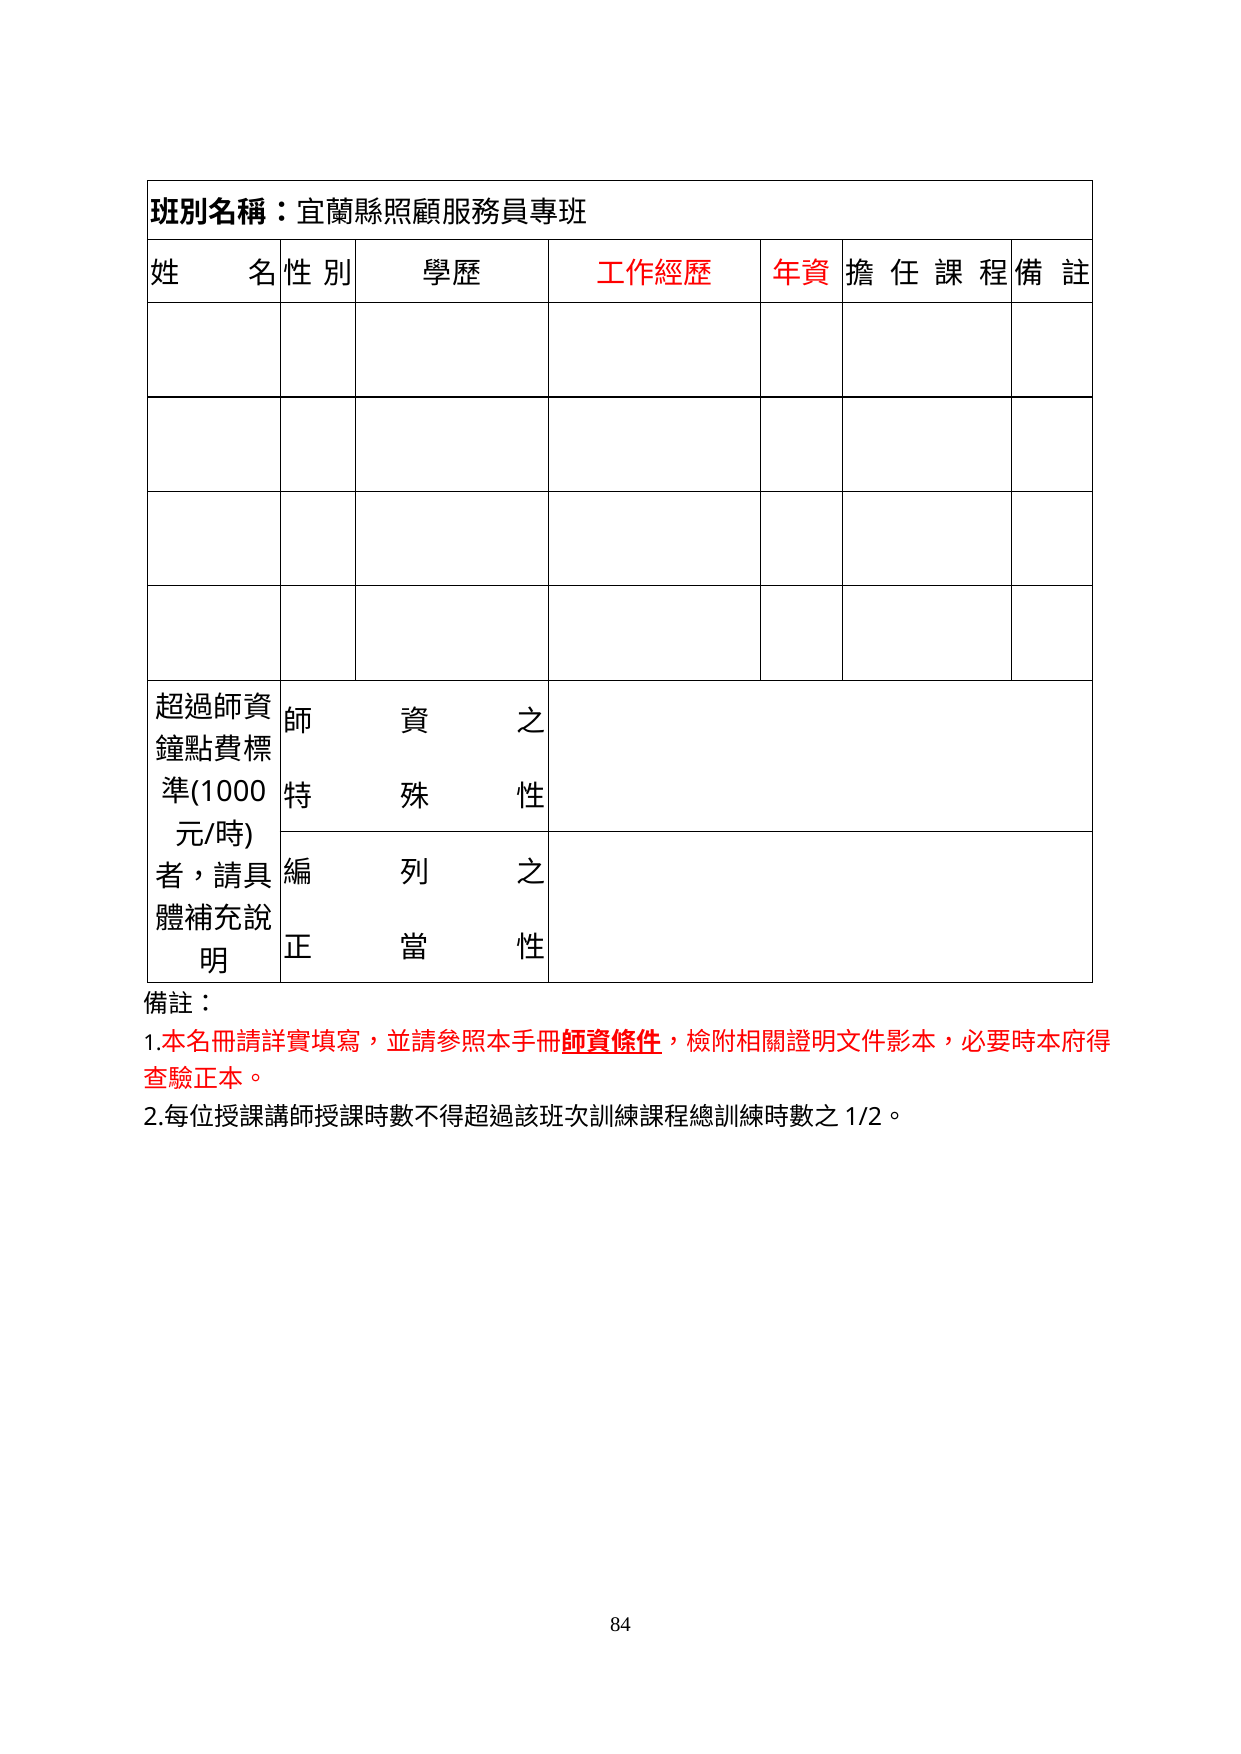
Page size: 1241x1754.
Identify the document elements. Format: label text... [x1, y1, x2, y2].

table_cell [761, 398, 842, 491]
table_cell [549, 398, 760, 491]
table_cell [761, 586, 842, 680]
table_cell [356, 586, 548, 680]
table_cell [148, 586, 280, 680]
table_cell [356, 303, 548, 396]
table_cell 性別 [281, 240, 355, 302]
table_cell [761, 492, 842, 585]
table_cell 編列之 正當性 [281, 832, 548, 982]
table_cell [356, 398, 548, 491]
table_cell [549, 303, 760, 396]
table_cell 學歷 [356, 240, 548, 302]
table_cell [843, 398, 1011, 491]
table_cell 備註 [1012, 240, 1092, 302]
table_cell [843, 492, 1011, 585]
table_cell [549, 492, 760, 585]
table_cell [281, 492, 355, 585]
table_cell [1012, 303, 1092, 396]
table_cell [356, 492, 548, 585]
table_cell [843, 586, 1011, 680]
table_cell [549, 681, 1092, 831]
table_cell [148, 398, 280, 491]
table_cell 擔任課程 [843, 240, 1011, 302]
table_cell 姓名 [148, 240, 280, 302]
table_cell [549, 586, 760, 680]
table_cell 師資之 特殊性 [281, 681, 548, 831]
table_cell [1012, 586, 1092, 680]
table_header 班別名稱：宜蘭縣照顧服務員專班 [148, 181, 1092, 239]
table_cell 年資 [761, 240, 842, 302]
table_cell [148, 492, 280, 585]
table_cell [1012, 492, 1092, 585]
table_cell 超過師資鐘點費標準(1000元/時)者，請具體補充說明 [148, 681, 280, 982]
table_cell [148, 303, 280, 396]
text 備註： [143, 983, 1122, 1020]
table_cell [761, 303, 842, 396]
table_cell 工作經歷 [549, 240, 760, 302]
table_cell [281, 303, 355, 396]
table_cell [281, 398, 355, 491]
list 本名冊請詳實填寫，並請參照本手冊師資條件，檢附相關證明文件影本，必要時本府得查驗正本。 [143, 1020, 1122, 1095]
text 2.每位授課講師授課時數不得超過該班次訓練課程總訓練時數之1/2。 [118, 1095, 1122, 1133]
table_cell [549, 832, 1092, 982]
table_cell [843, 303, 1011, 396]
table_cell [1012, 398, 1092, 491]
table_cell [281, 586, 355, 680]
